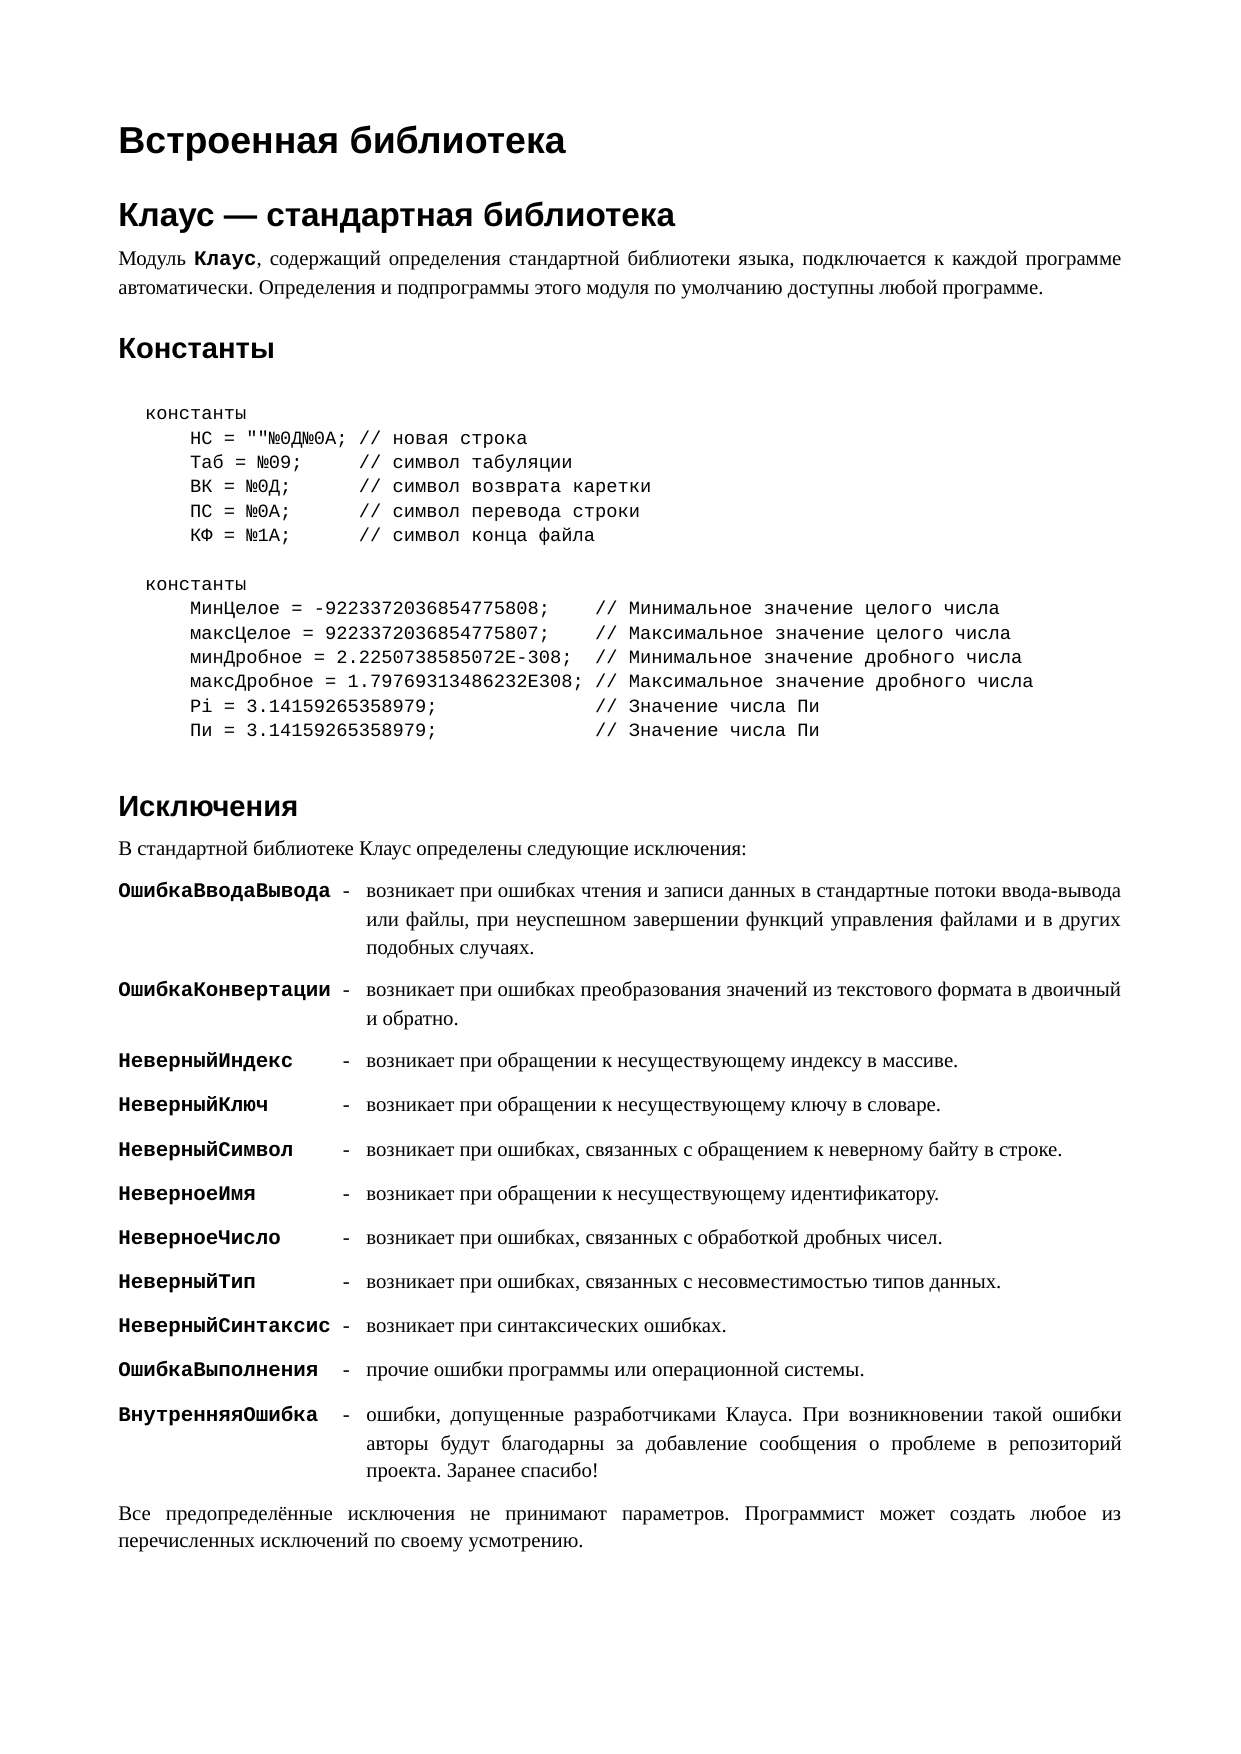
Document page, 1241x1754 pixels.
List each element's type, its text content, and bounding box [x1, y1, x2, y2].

text НеверноеИмя - возникает при обращении к несуществующему идентификатору. [118, 1181, 1122, 1206]
text Пи = 3.14159265358979; // Значение числа Пи [136, 712, 1104, 751]
text НеверныйСинтаксис - возникает при синтаксических ошибках. [118, 1313, 1122, 1339]
text ВнутренняяОшибка - ошибки, допущенные разработчиками Клауса. При возникновении такой ошибки авторы будут благодарны за добавление сообщения о проблеме в репозиторий проекта. Заранее спасибо! [118, 1402, 1122, 1482]
text НеверныйСимвол - возникает при ошибках, связанных с обращением к неверному байту в строке. [118, 1137, 1122, 1162]
subtitle Встроенная библиотека [118, 118, 1122, 161]
text НеверноеЧисло - возникает при ошибках, связанных с обработкой дробных чисел. [118, 1225, 1122, 1251]
text Все предопределённые исключения не принимают параметров. Программист может создать любое из перечисленных исключений по своему усмотрению. [118, 1501, 1122, 1552]
text НеверныйИндекс - возникает при обращении к несуществующему индексу в массиве. [118, 1048, 1122, 1074]
text Модуль Клаус, содержащий определения стандартной библиотеки языка, подключается к каждой программе автоматически. Определения и подпрограммы этого модуля по умолчанию доступны любой программе. [118, 246, 1122, 299]
text константы МинЦелое = -9223372036854775808; // Минимальное значение целого числа максЦелое = 9223372036854775807; // Максимальное значение целого числа минДробное = 2.2250738585072E-308; // Минимальное значение дробного числа максДробное = 1.79769313486232E308; // Максимальное значение дробного числа Pi = 3.14159265358979; // Значение числа Пи [136, 566, 1104, 712]
text ОшибкаВводаВывода - возникает при ошибках чтения и записи данных в стандартные потоки ввода-вывода или файлы, при неуспешном завершении функций управления файлами и в других подобных случаях. [118, 878, 1122, 959]
text константы НС = ""№0Д№0А; // новая строка Таб = №09; // символ табуляции ВК = №0Д; // символ возврата каретки ПС = №0А; // символ перевода строки КФ = №1А; // символ конца файла [136, 395, 1104, 547]
text ОшибкаВыполнения - прочие ошибки программы или операционной системы. [118, 1357, 1122, 1383]
text В стандартной библиотеке Клаус определены следующие исключения: [118, 836, 1122, 859]
text ОшибкаКонвертации - возникает при ошибках преобразования значений из текстового формата в двоичный и обратно. [118, 977, 1122, 1030]
subtitle Клаус — стандартная библиотека [118, 194, 1122, 233]
text НеверныйКлюч - возникает при обращении к несуществующему ключу в словаре. [118, 1092, 1122, 1118]
text НеверныйТип - возникает при ошибках, связанных с несовместимостью типов данных. [118, 1269, 1122, 1295]
subtitle Исключения [118, 789, 1122, 823]
subtitle Константы [118, 332, 1122, 365]
